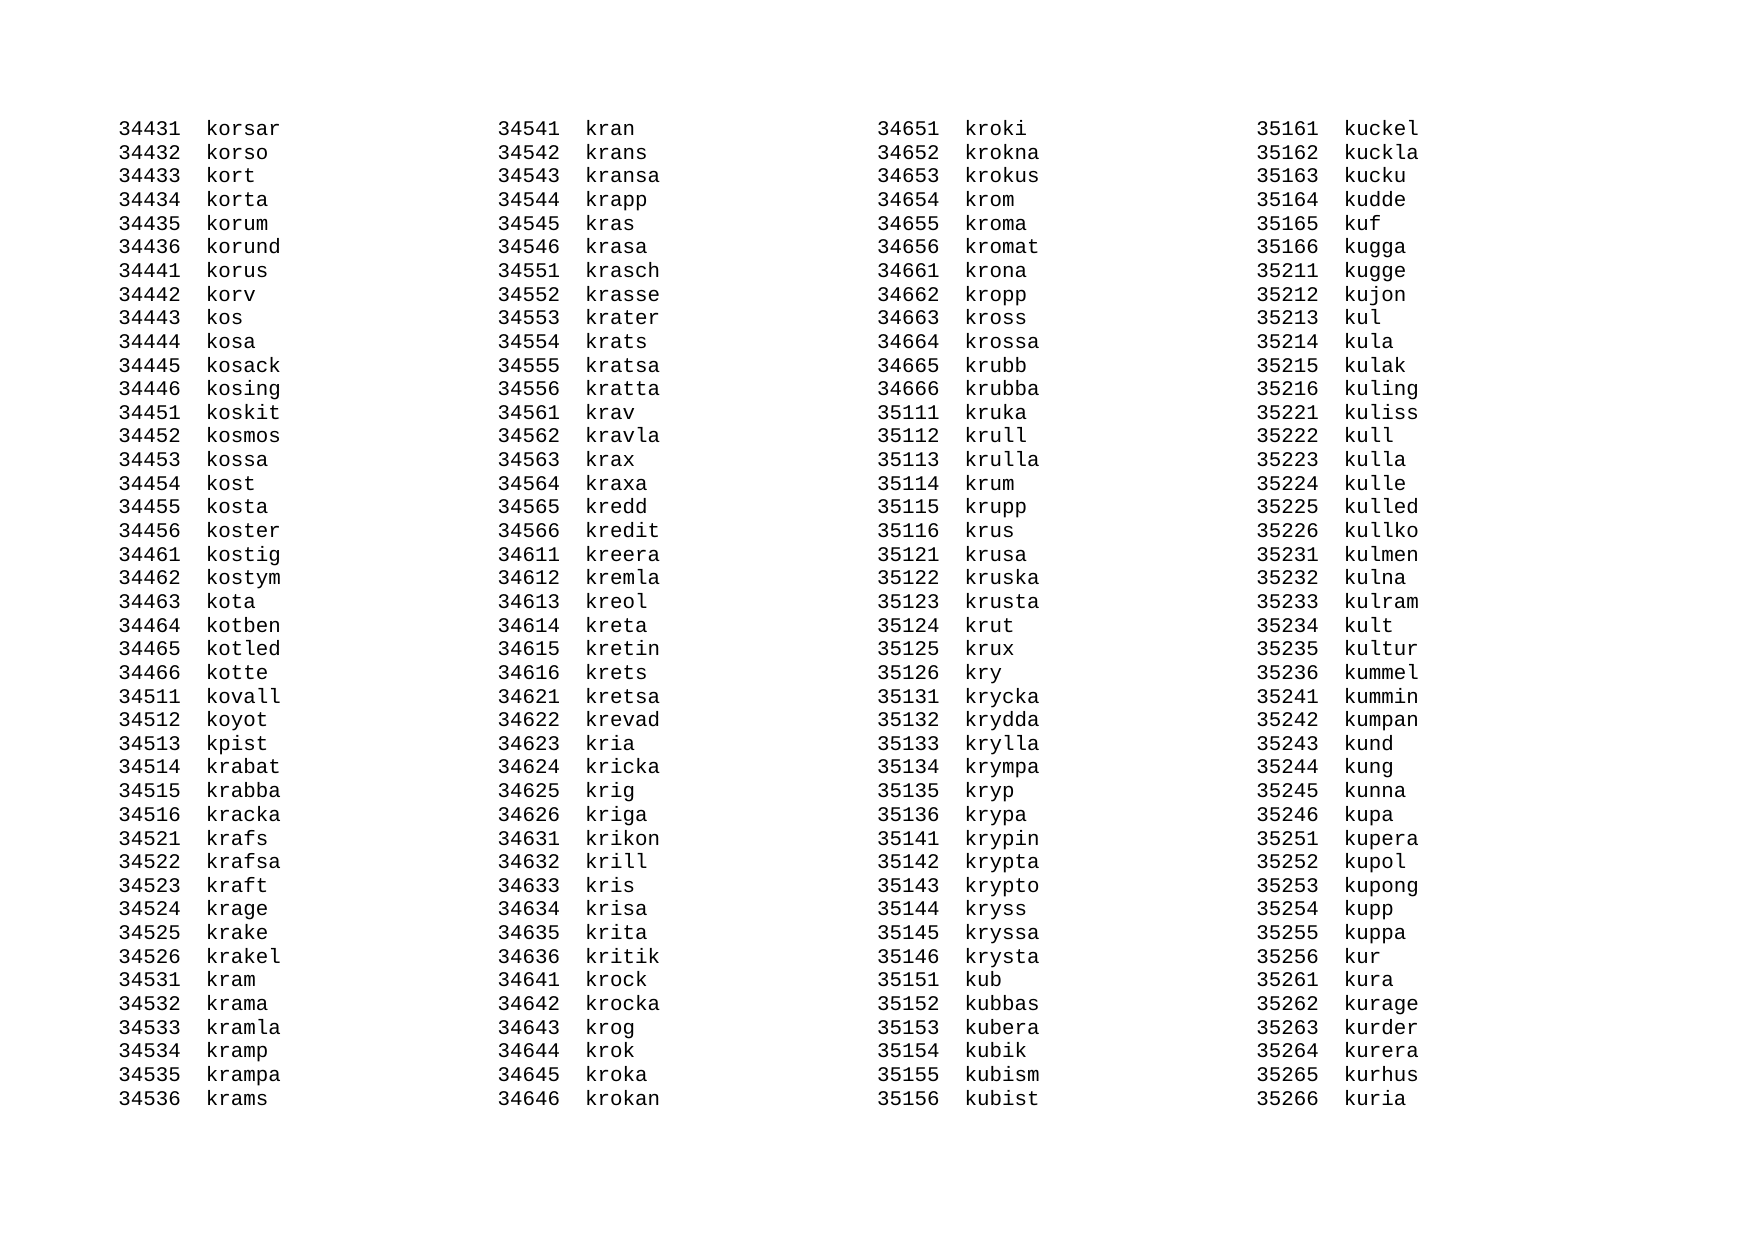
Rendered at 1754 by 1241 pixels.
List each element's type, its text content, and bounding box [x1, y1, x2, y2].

text 34563 krax [497, 449, 877, 473]
text 34656 kromat [877, 236, 1256, 260]
text 34531 kram [118, 969, 497, 993]
text 34456 koster [118, 520, 497, 544]
text 35211 kugge [1256, 260, 1636, 284]
text 35144 kryss [877, 898, 1256, 922]
text 34543 kransa [497, 165, 877, 189]
text 34646 krokan [497, 1088, 877, 1111]
text 35164 kudde [1256, 189, 1636, 213]
text 35251 kupera [1256, 827, 1636, 851]
text 34513 kpist [118, 733, 497, 757]
text 34436 korund [118, 236, 497, 260]
text 35231 kulmen [1256, 544, 1636, 567]
text 34553 krater [497, 307, 877, 331]
text 34552 krasse [497, 284, 877, 307]
text 34452 kosmos [118, 426, 497, 449]
text 34621 kretsa [497, 686, 877, 709]
text 34666 krubba [877, 378, 1256, 402]
text 34544 krapp [497, 189, 877, 213]
text 35264 kurera [1256, 1040, 1636, 1064]
text 34642 krocka [497, 993, 877, 1017]
text 35135 kryp [877, 780, 1256, 804]
text 35242 kumpan [1256, 709, 1636, 733]
text 34551 krasch [497, 260, 877, 284]
text 35145 kryssa [877, 922, 1256, 946]
text 35163 kucku [1256, 165, 1636, 189]
text 35222 kull [1256, 426, 1636, 449]
text 35224 kulle [1256, 473, 1636, 496]
text 34444 kosa [118, 331, 497, 354]
text 34511 kovall [118, 686, 497, 709]
text 34542 krans [497, 142, 877, 165]
text 35123 krusta [877, 591, 1256, 615]
text 34565 kredd [497, 496, 877, 520]
text 35131 krycka [877, 686, 1256, 709]
text 34556 kratta [497, 378, 877, 402]
text 34615 kretin [497, 638, 877, 662]
text 35233 kulram [1256, 591, 1636, 615]
text 35111 kruka [877, 402, 1256, 426]
text 34463 kota [118, 591, 497, 615]
text 35155 kubism [877, 1064, 1256, 1088]
text 34454 kost [118, 473, 497, 496]
text 35252 kupol [1256, 851, 1636, 875]
text 34431 korsar [118, 118, 497, 142]
text 35232 kulna [1256, 567, 1636, 591]
text 34446 kosing [118, 378, 497, 402]
text 34441 korus [118, 260, 497, 284]
text 35114 krum [877, 473, 1256, 496]
text 34536 krams [118, 1088, 497, 1111]
text 34643 krog [497, 1017, 877, 1040]
text 34661 krona [877, 260, 1256, 284]
text 34644 krok [497, 1040, 877, 1064]
text 34626 kriga [497, 804, 877, 827]
text 35243 kund [1256, 733, 1636, 757]
text 35113 krulla [877, 449, 1256, 473]
text 35162 kuckla [1256, 142, 1636, 165]
text 34634 krisa [497, 898, 877, 922]
text 35246 kupa [1256, 804, 1636, 827]
text 35213 kul [1256, 307, 1636, 331]
text 34663 kross [877, 307, 1256, 331]
text 34635 krita [497, 922, 877, 946]
text 34532 krama [118, 993, 497, 1017]
text 34535 krampa [118, 1064, 497, 1088]
text 34625 krig [497, 780, 877, 804]
text 35221 kuliss [1256, 402, 1636, 426]
text 34514 krabat [118, 757, 497, 780]
text 34611 kreera [497, 544, 877, 567]
text 35165 kuf [1256, 213, 1636, 236]
text 35256 kur [1256, 946, 1636, 969]
text 34652 krokna [877, 142, 1256, 165]
text 34653 krokus [877, 165, 1256, 189]
text 35266 kuria [1256, 1088, 1636, 1111]
text 35112 krull [877, 426, 1256, 449]
text 34464 kotben [118, 615, 497, 638]
text 34633 kris [497, 875, 877, 898]
text 35215 kulak [1256, 354, 1636, 378]
text 34435 korum [118, 213, 497, 236]
text 35151 kub [877, 969, 1256, 993]
text 35122 kruska [877, 567, 1256, 591]
text 35235 kultur [1256, 638, 1636, 662]
text 35152 kubbas [877, 993, 1256, 1017]
text 35255 kuppa [1256, 922, 1636, 946]
text 35212 kujon [1256, 284, 1636, 307]
text 34521 krafs [118, 827, 497, 851]
text 35226 kullko [1256, 520, 1636, 544]
text 34616 krets [497, 662, 877, 686]
text 34562 kravla [497, 426, 877, 449]
text 34525 krake [118, 922, 497, 946]
text 35132 krydda [877, 709, 1256, 733]
text 34662 kropp [877, 284, 1256, 307]
text 34555 kratsa [497, 354, 877, 378]
text 34523 kraft [118, 875, 497, 898]
text 34515 krabba [118, 780, 497, 804]
text 35234 kult [1256, 615, 1636, 638]
text 35133 krylla [877, 733, 1256, 757]
text 34641 krock [497, 969, 877, 993]
text 34524 krage [118, 898, 497, 922]
text 34622 krevad [497, 709, 877, 733]
text 34664 krossa [877, 331, 1256, 354]
text 35262 kurage [1256, 993, 1636, 1017]
text 34442 korv [118, 284, 497, 307]
text 34522 krafsa [118, 851, 497, 875]
text 34645 kroka [497, 1064, 877, 1088]
text 34461 kostig [118, 544, 497, 567]
text 35153 kubera [877, 1017, 1256, 1040]
text 35225 kulled [1256, 496, 1636, 520]
text 34651 kroki [877, 118, 1256, 142]
text 34443 kos [118, 307, 497, 331]
text 34632 krill [497, 851, 877, 875]
text 35245 kunna [1256, 780, 1636, 804]
text 34516 kracka [118, 804, 497, 827]
text 35115 krupp [877, 496, 1256, 520]
text 34545 kras [497, 213, 877, 236]
text 35166 kugga [1256, 236, 1636, 260]
text 35244 kung [1256, 757, 1636, 780]
text 34566 kredit [497, 520, 877, 544]
text 35156 kubist [877, 1088, 1256, 1111]
text 34512 koyot [118, 709, 497, 733]
text 34534 kramp [118, 1040, 497, 1064]
text 35263 kurder [1256, 1017, 1636, 1040]
text 34612 kremla [497, 567, 877, 591]
text 34546 krasa [497, 236, 877, 260]
text 35216 kuling [1256, 378, 1636, 402]
text 34554 krats [497, 331, 877, 354]
text 35254 kupp [1256, 898, 1636, 922]
text 35253 kupong [1256, 875, 1636, 898]
text 34465 kotled [118, 638, 497, 662]
text 35236 kummel [1256, 662, 1636, 686]
text 34614 kreta [497, 615, 877, 638]
text 34654 krom [877, 189, 1256, 213]
text 34561 krav [497, 402, 877, 426]
text 35124 krut [877, 615, 1256, 638]
text 35116 krus [877, 520, 1256, 544]
text 34526 krakel [118, 946, 497, 969]
text 35146 krysta [877, 946, 1256, 969]
text 34564 kraxa [497, 473, 877, 496]
text 35223 kulla [1256, 449, 1636, 473]
text 34631 krikon [497, 827, 877, 851]
text 34541 kran [497, 118, 877, 142]
text 34466 kotte [118, 662, 497, 686]
text 34655 kroma [877, 213, 1256, 236]
text 34432 korso [118, 142, 497, 165]
text 34624 kricka [497, 757, 877, 780]
text 35141 krypin [877, 827, 1256, 851]
text 35142 krypta [877, 851, 1256, 875]
text 35121 krusa [877, 544, 1256, 567]
text 35154 kubik [877, 1040, 1256, 1064]
text 35265 kurhus [1256, 1064, 1636, 1088]
text 34433 kort [118, 165, 497, 189]
text 34453 kossa [118, 449, 497, 473]
text 34665 krubb [877, 354, 1256, 378]
text 35214 kula [1256, 331, 1636, 354]
text 34445 kosack [118, 354, 497, 378]
text 34636 kritik [497, 946, 877, 969]
text 35126 kry [877, 662, 1256, 686]
text 34434 korta [118, 189, 497, 213]
text 35261 kura [1256, 969, 1636, 993]
text 34613 kreol [497, 591, 877, 615]
text 34451 koskit [118, 402, 497, 426]
text 35143 krypto [877, 875, 1256, 898]
text 35161 kuckel [1256, 118, 1636, 142]
text 34533 kramla [118, 1017, 497, 1040]
text 35136 krypa [877, 804, 1256, 827]
text 34462 kostym [118, 567, 497, 591]
text 34623 kria [497, 733, 877, 757]
text 35134 krympa [877, 757, 1256, 780]
text 34455 kosta [118, 496, 497, 520]
text 35125 krux [877, 638, 1256, 662]
text 35241 kummin [1256, 686, 1636, 709]
